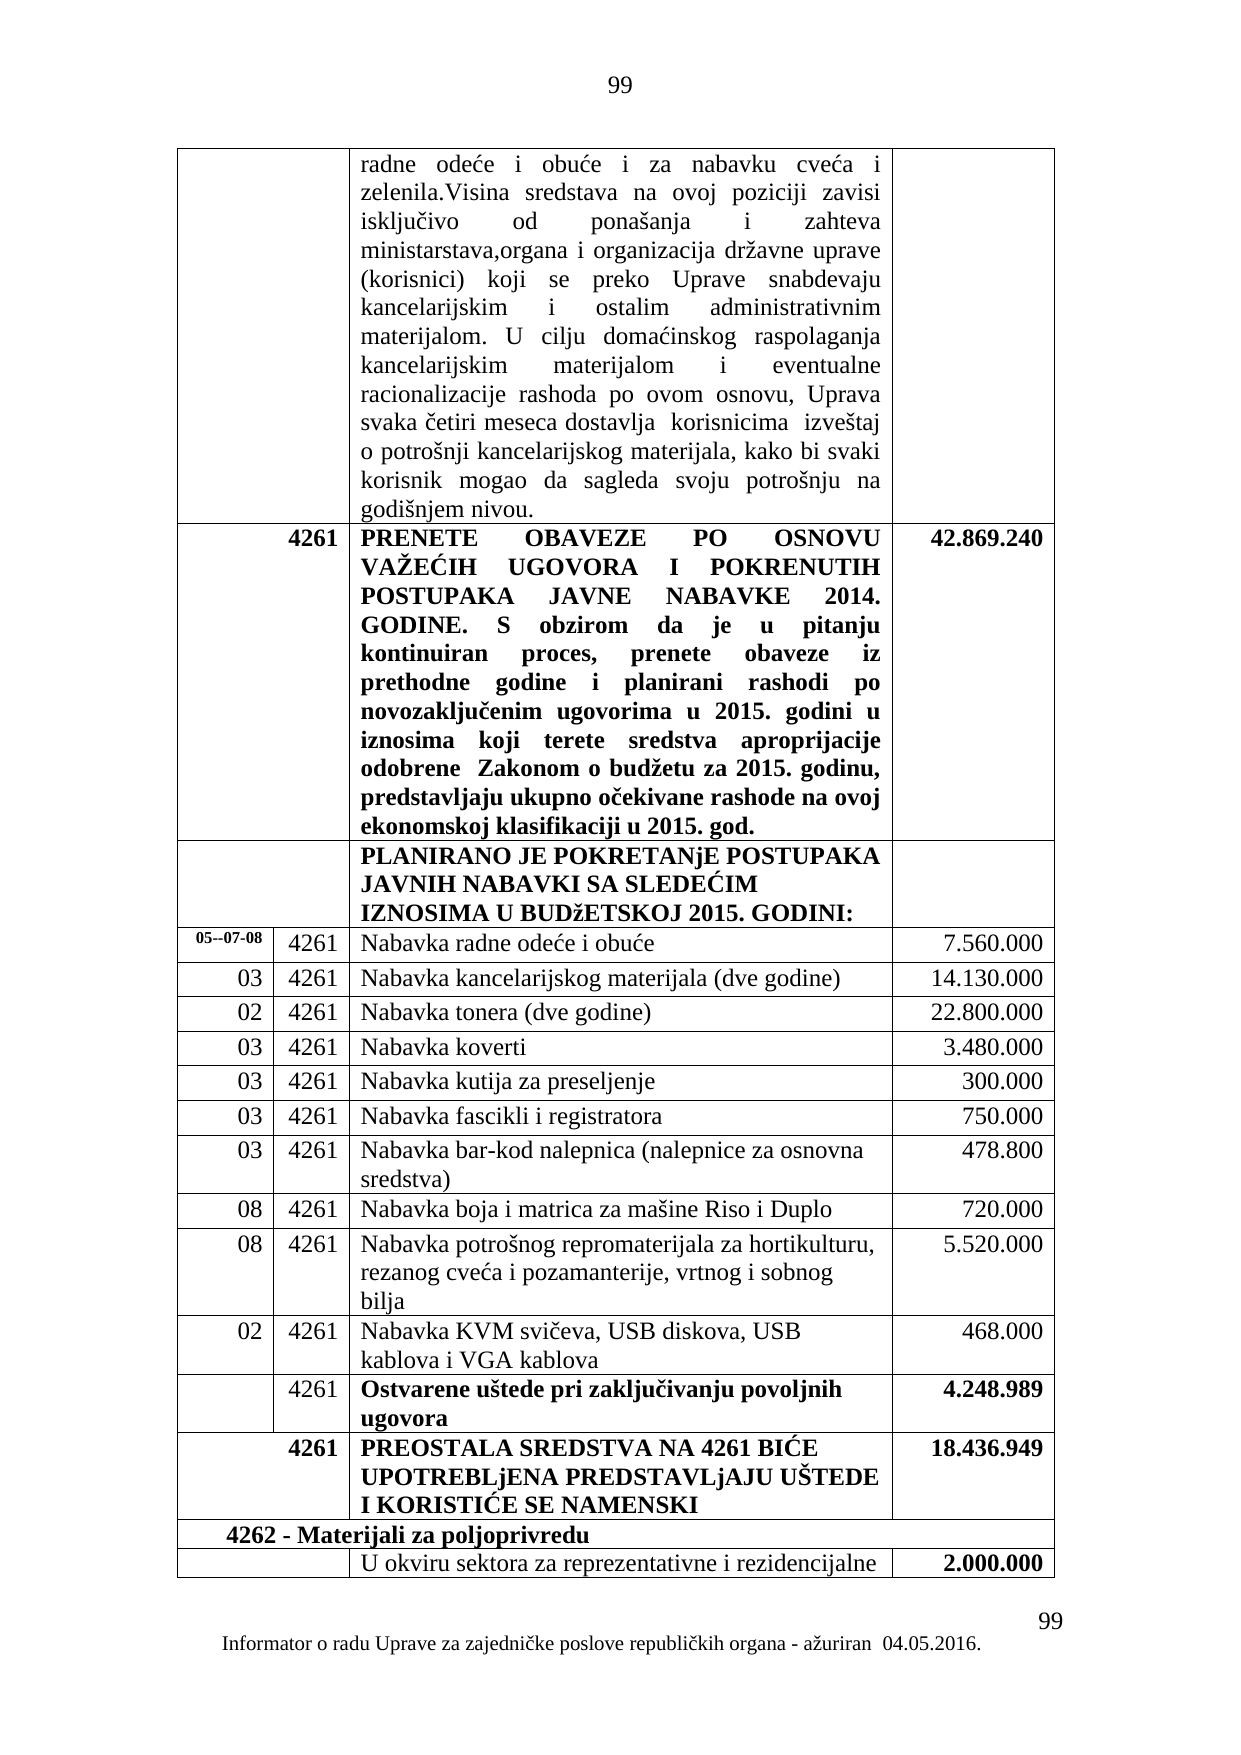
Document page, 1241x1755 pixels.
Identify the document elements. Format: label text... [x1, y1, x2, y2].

table_cell [178, 149, 349, 522]
table_cell Nabavka kancelarijskog materijala (dve godine) [350, 963, 892, 996]
table_cell Nabavka koverti [350, 1032, 892, 1065]
table_cell 750.000 [893, 1101, 1054, 1134]
table_cell [893, 149, 1054, 522]
table_cell Nabavka radne odeće i obuće [350, 928, 892, 962]
table_cell 4261 [274, 963, 349, 996]
table_cell [893, 841, 1054, 927]
table_cell 4261 [274, 1136, 349, 1193]
table_cell 03 [178, 1136, 273, 1193]
table_cell 02 [178, 997, 273, 1031]
table_cell radne odeće i obuće i za nabavku cveća i zelenila.Visina sredstava na ovoj poziciji zavisi isklјučivo od ponašanja i zahteva ministarstava,organa i organizacija državne uprave (korisnici) koji se preko Uprave snabdevaju kancelarijskim i ostalim administrativnim materijalom. U cilјu domaćinskog raspolaganja kancelarijskim materijalom i eventualne racionalizacije rashoda po ovom osnovu, Uprava svaka četiri meseca dostavlјa korisnicima izveštaj o potrošnji kancelarijskog materijala, kako bi svaki korisnik mogao da sagleda svoju potrošnju na godišnjem nivou. [350, 149, 892, 522]
table_cell 03 [178, 963, 273, 996]
table_cell 4261 [178, 524, 349, 840]
table_cell 4261 [274, 928, 349, 962]
table_cell 4261 [274, 1101, 349, 1134]
table_cell 4261 [274, 1066, 349, 1100]
table_cell 08 [178, 1229, 273, 1315]
table_cell Nabavka boja i matrica za mašine Riso i Duplo [350, 1194, 892, 1228]
table_cell 4261 [178, 1433, 349, 1519]
table_cell 478.800 [893, 1136, 1054, 1193]
table_cell Nabavka KVM svičeva, USB diskova, USB kablova i VGA kablova [350, 1316, 892, 1373]
table_cell 02 [178, 1316, 273, 1373]
table_cell PLANIRANO JE POKRETANјE POSTUPAKA JAVNIH NABAVKI SA SLEDEĆIM IZNOSIMA U BUDžETSKOJ 2015. GODINI: [350, 841, 892, 927]
table_cell Nabavka bar-kod nalepnica (nalepnice za osnovna sredstva) [350, 1136, 892, 1193]
table_cell 720.000 [893, 1194, 1054, 1228]
table_cell Nabavka fascikli i registratora [350, 1101, 892, 1134]
table_cell 2.000.000 [893, 1549, 1054, 1577]
table_cell 4261 [274, 1316, 349, 1373]
table_cell [178, 841, 349, 927]
table_cell 14.130.000 [893, 963, 1054, 996]
table_cell 4261 [274, 1032, 349, 1065]
table_cell 03 [178, 1066, 273, 1100]
table_cell Nabavka tonera (dve godine) [350, 997, 892, 1031]
table_cell 22.800.000 [893, 997, 1054, 1031]
table_cell 08 [178, 1194, 273, 1228]
table_cell 4.248.989 [893, 1375, 1054, 1432]
table_cell 4261 [274, 1375, 349, 1432]
table_cell 03 [178, 1032, 273, 1065]
table_cell Nabavka kutija za preselјenje [350, 1066, 892, 1100]
table_cell 42.869.240 [893, 524, 1054, 840]
table_cell 4262 - Materijali za polјoprivredu [178, 1520, 1054, 1547]
table_cell PREOSTALA SREDSTVA NA 4261 BIĆE UPOTREBLjENA PREDSTAVLjAJU UŠTEDE I KORISTIĆE SE NAMENSKI [350, 1433, 892, 1519]
table_cell 4261 [274, 1229, 349, 1315]
table_cell 468.000 [893, 1316, 1054, 1373]
table_cell U okviru sektora za reprezentativne i rezidencijalne [350, 1549, 892, 1577]
table_cell 5.520.000 [893, 1229, 1054, 1315]
table_cell PRENETE OBAVEZE PO OSNOVU VAŽEĆIH UGOVORA I POKRENUTIH POSTUPAKA JAVNE NABAVKE 2014. GODINE. S obzirom da je u pitanju kontinuiran proces, prenete obaveze iz prethodne godine i planirani rashodi po novozaklјučenim ugovorima u 2015. godini u iznosima koji terete sredstva aproprijacije odobrene Zakonom o budžetu za 2015. godinu, predstavlјaju ukupno očekivane rashode na ovoj ekonomskoj klasifikaciji u 2015. god. [350, 524, 892, 840]
table_cell 4261 [274, 997, 349, 1031]
table_cell Nabavka potrošnog repromaterijala za hortikulturu, rezanog cveća i pozamanterije, vrtnog i sobnog bilјa [350, 1229, 892, 1315]
table_cell [178, 1549, 349, 1577]
table_cell 4261 [274, 1194, 349, 1228]
table_cell Ostvarene uštede pri zaklјučivanju povolјnih ugovora [350, 1375, 892, 1432]
table_cell 03 [178, 1101, 273, 1134]
table_cell 05--07-08 [178, 928, 273, 962]
table_cell 3.480.000 [893, 1032, 1054, 1065]
table_cell 7.560.000 [893, 928, 1054, 962]
table_cell 18.436.949 [893, 1433, 1054, 1519]
table_cell [178, 1375, 273, 1432]
table_cell 300.000 [893, 1066, 1054, 1100]
